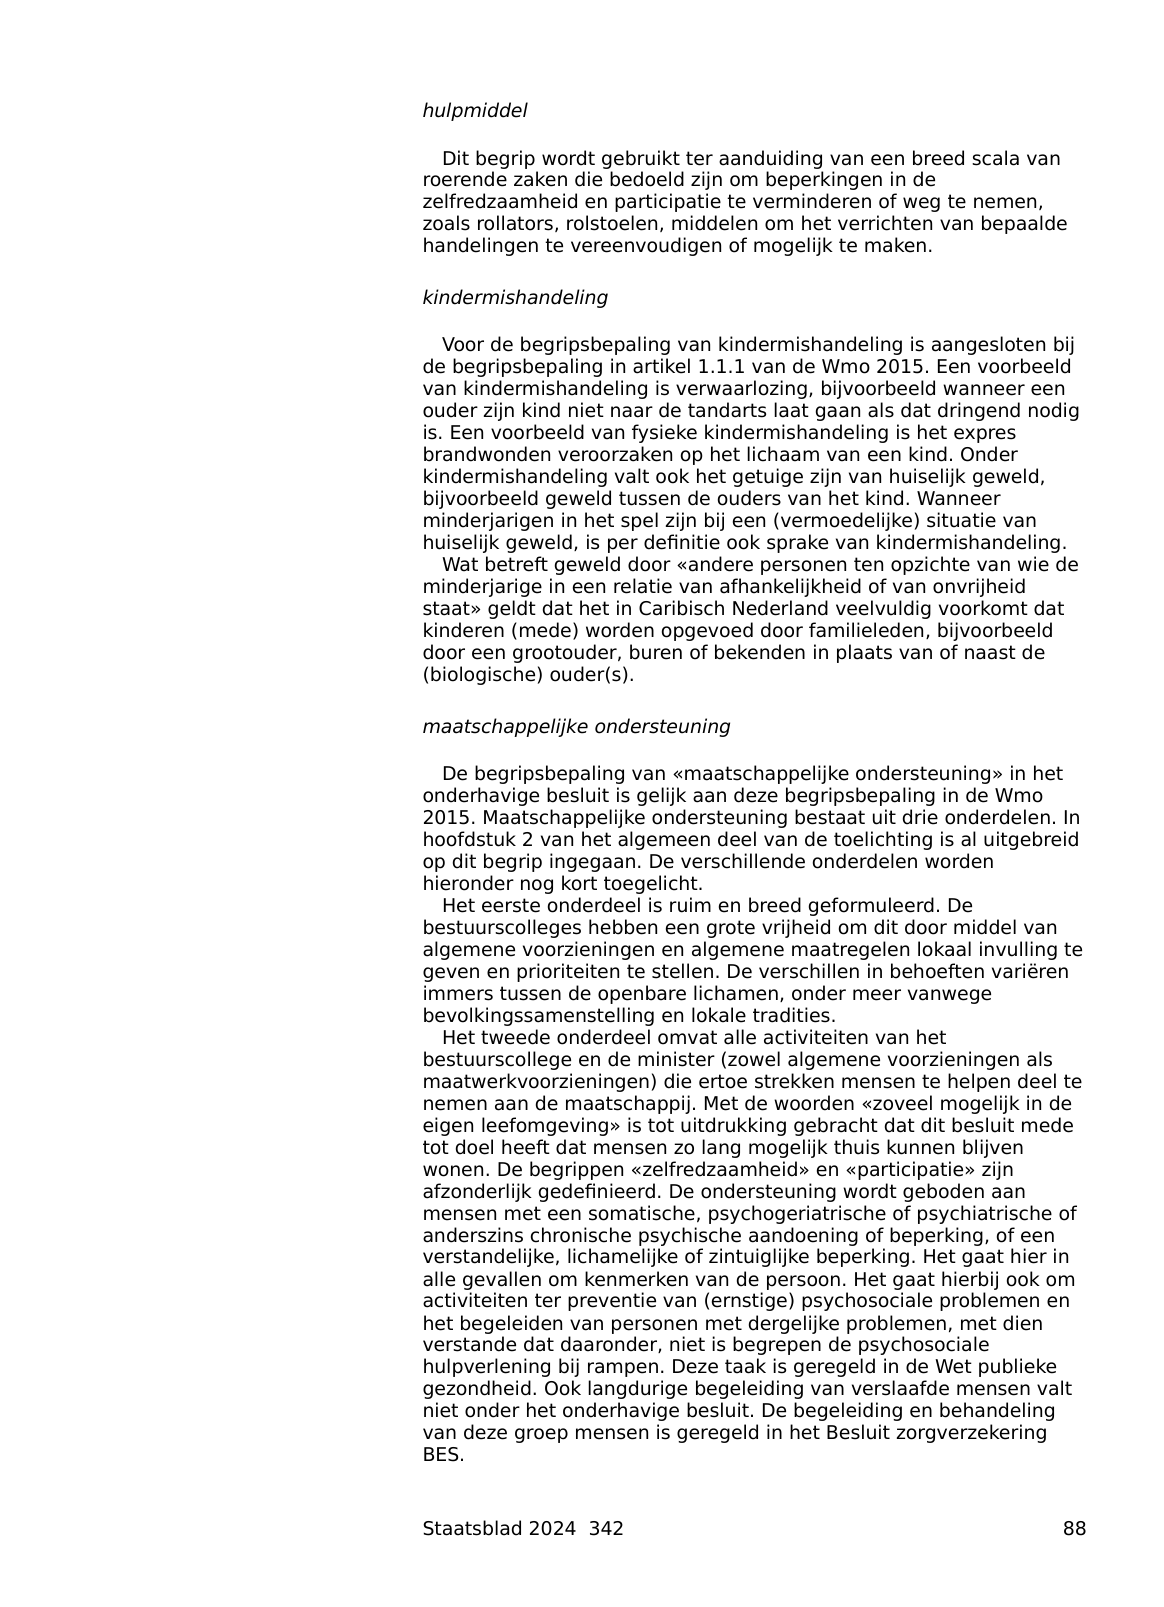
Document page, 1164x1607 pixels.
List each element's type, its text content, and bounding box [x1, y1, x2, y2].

subtitle kindermishandeling [422, 287, 1087, 309]
text Het eerste onderdeel is ruim en breed geformuleerd. De bestuurscolleges hebben een grote vrijheid om dit door middel van algemene voorzieningen en algemene maatregelen lokaal invulling te geven en prioriteiten te stellen. De verschillen in behoeften variëren immers tussen de openbare lichamen, onder meer vanwege bevolkingssamenstelling en lokale tradities. [422, 895, 1087, 1027]
text Het tweede onderdeel omvat alle activiteiten van het bestuurscollege en de minister (zowel algemene voorzieningen als maatwerkvoorzieningen) die ertoe strekken mensen te helpen deel te nemen aan de maatschappij. Met de woorden «zoveel mogelijk in de eigen leefomgeving» is tot uitdrukking gebracht dat dit besluit mede tot doel heeft dat mensen zo lang mogelijk thuis kunnen blijven wonen. De begrippen «zelfredzaamheid» en «participatie» zijn afzonderlijk gedefinieerd. De ondersteuning wordt geboden aan mensen met een somatische, psychogeriatrische of psychiatrische of anderszins chronische psychische aandoening of beperking, of een verstandelijke, lichamelijke of zintuiglijke beperking. Het gaat hier in alle gevallen om kenmerken van de persoon. Het gaat hierbij ook om activiteiten ter preventie van (ernstige) psychosociale problemen en het begeleiden van personen met dergelijke problemen, met dien verstande dat daaronder, niet is begrepen de psychosociale hulpverlening bij rampen. Deze taak is geregeld in de Wet publieke gezondheid. Ook langdurige begeleiding van verslaafde mensen valt niet onder het onderhavige besluit. De begeleiding en behandeling van deze groep mensen is geregeld in het Besluit zorgverzekering BES. [422, 1027, 1087, 1466]
subtitle hulpmiddel [422, 100, 1087, 122]
text Voor de begripsbepaling van kindermishandeling is aangesloten bij de begripsbepaling in artikel 1.1.1 van de Wmo 2015. Een voorbeeld van kindermishandeling is verwaarlozing, bijvoorbeeld wanneer een ouder zijn kind niet naar de tandarts laat gaan als dat dringend nodig is. Een voorbeeld van fysieke kindermishandeling is het expres brandwonden veroorzaken op het lichaam van een kind. Onder kindermishandeling valt ook het getuige zijn van huiselijk geweld, bijvoorbeeld geweld tussen de ouders van het kind. Wanneer minderjarigen in het spel zijn bij een (vermoedelijke) situatie van huiselijk geweld, is per definitie ook sprake van kindermishandeling. [422, 334, 1087, 554]
subtitle maatschappelijke ondersteuning [422, 716, 1087, 738]
text Dit begrip wordt gebruikt ter aanduiding van een breed scala van roerende zaken die bedoeld zijn om beperkingen in de zelfredzaamheid en participatie te verminderen of weg te nemen, zoals rollators, rolstoelen, middelen om het verrichten van bepaalde handelingen te vereenvoudigen of mogelijk te maken. [422, 147, 1087, 257]
text De begripsbepaling van «maatschappelijke ondersteuning» in het onderhavige besluit is gelijk aan deze begripsbepaling in de Wmo 2015. Maatschappelijke ondersteuning bestaat uit drie onderdelen. In hoofdstuk 2 van het algemeen deel van de toelichting is al uitgebreid op dit begrip ingegaan. De verschillende onderdelen worden hieronder nog kort toegelicht. [422, 763, 1087, 895]
text Wat betreft geweld door «andere personen ten opzichte van wie de minderjarige in een relatie van afhankelijkheid of van onvrijheid staat» geldt dat het in Caribisch Nederland veelvuldig voorkomt dat kinderen (mede) worden opgevoed door familieleden, bijvoorbeeld door een grootouder, buren of bekenden in plaats van of naast de (biologische) ouder(s). [422, 554, 1087, 686]
